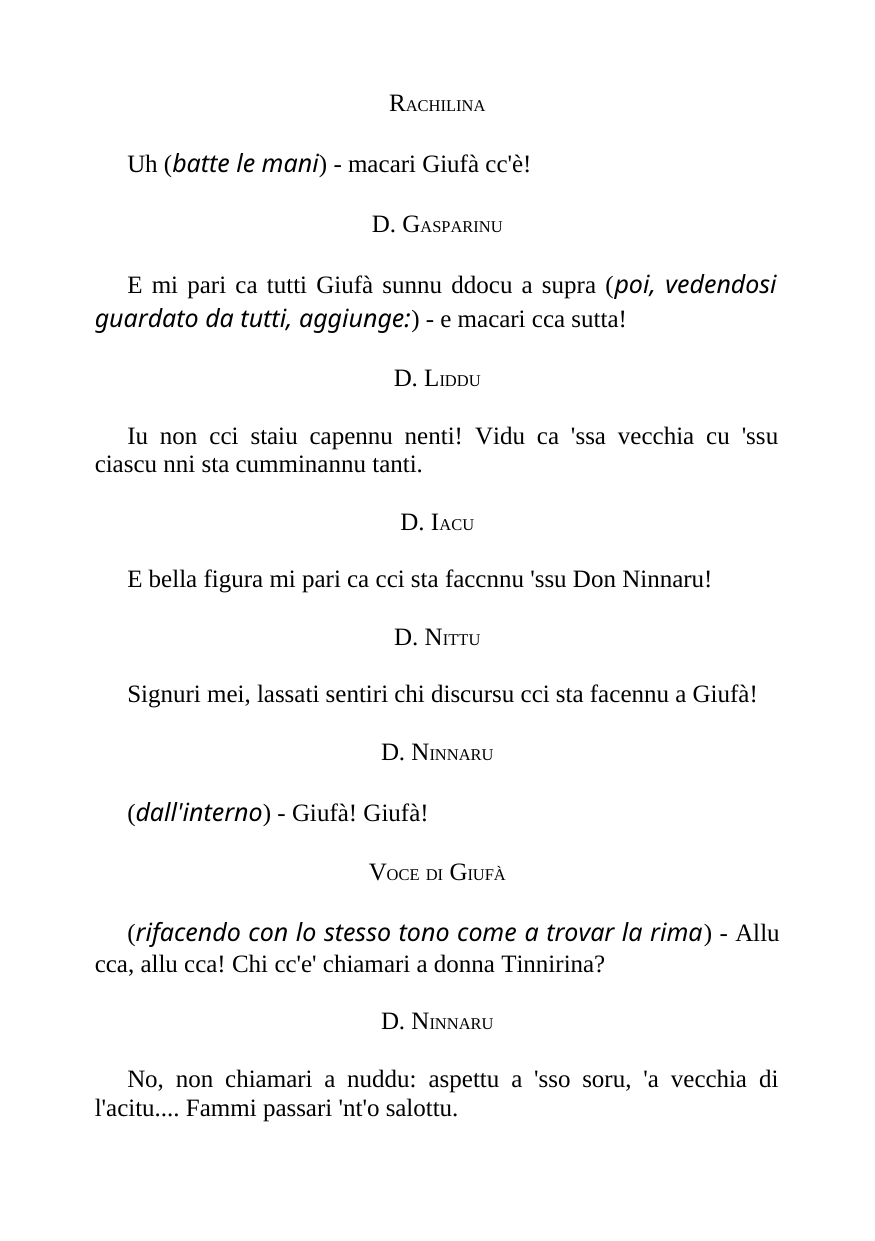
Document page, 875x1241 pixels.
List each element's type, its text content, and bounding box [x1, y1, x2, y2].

text E bella figura mi pari ca cci sta faccnnu 'ssu Don Ninnaru! [94, 564, 779, 593]
text (rifacendo con lo stesso tono come a trovar la rima) - Allu cca, allu cca! Chi cc'e' chiamari a donna Tinnirina? [94, 915, 779, 978]
text (dall'interno) - Giufà! Giufà! [94, 794, 779, 828]
text D. Ninnaru [94, 737, 779, 766]
text Uh (batte le mani) - macari Giufà cc'è! [94, 146, 779, 180]
text D. Nittu [94, 622, 779, 651]
text Iu non cci staiu capennu nenti! Vidu ca 'ssa vecchia cu 'ssu ciascu nni sta cumminannu tanti. [94, 421, 779, 478]
text Rachilina [94, 88, 779, 117]
text Voce di Giufà [94, 857, 779, 886]
text D. Gasparinu [94, 209, 779, 238]
text D. Iacu [94, 507, 779, 536]
text E mi pari ca tutti Giufà sunnu ddocu a supra (poi, vedendosi guardato da tutti, aggiunge:) - e macari cca sutta! [94, 266, 779, 334]
text D. Liddu [94, 363, 779, 392]
text No, non chiamari a nuddu: aspettu a 'sso soru, 'a vecchia di l'acitu.... Fammi passari 'nt'o salottu. [94, 1064, 779, 1121]
text Signuri mei, lassati sentiri chi discursu cci sta facennu a Giufà! [94, 679, 779, 708]
text D. Ninnaru [94, 1006, 779, 1035]
